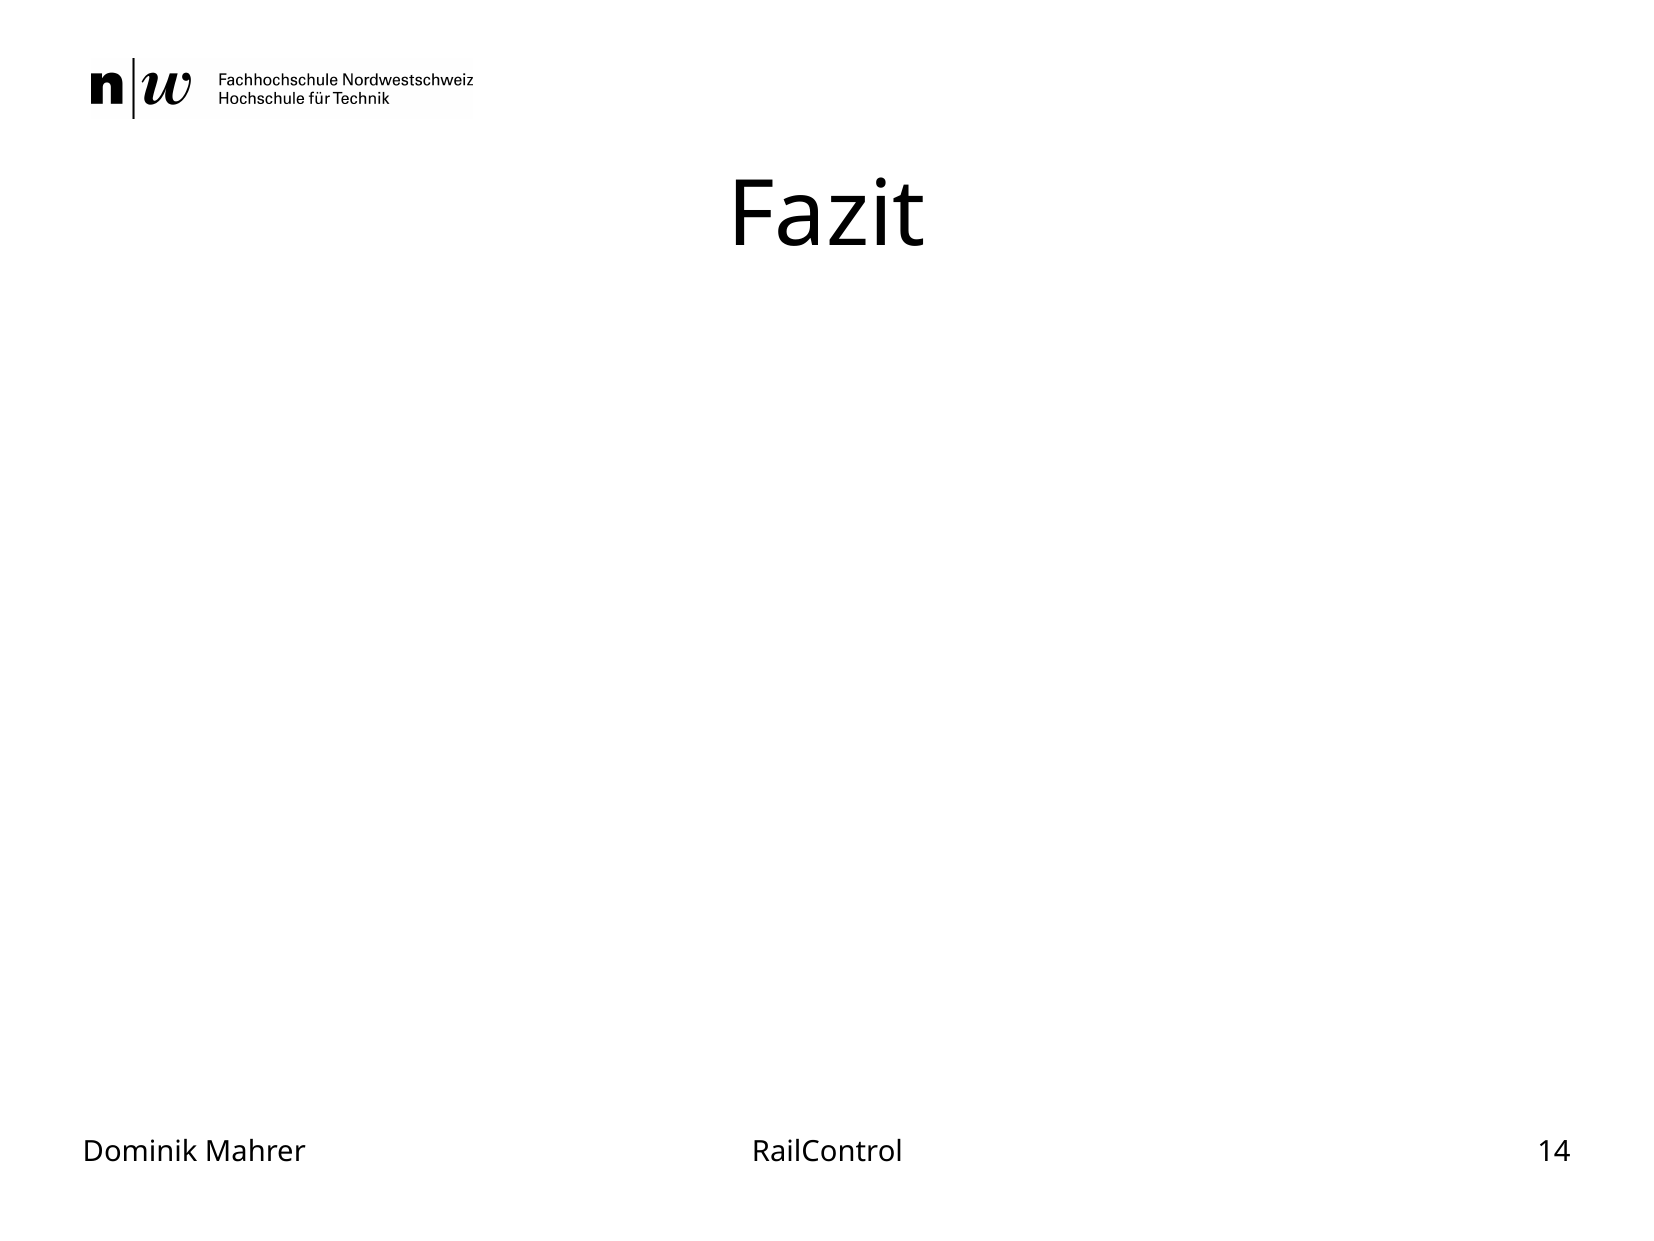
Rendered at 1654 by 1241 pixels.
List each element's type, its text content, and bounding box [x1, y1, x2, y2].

picture [91, 58, 473, 119]
title Fazit [82, 153, 1571, 267]
